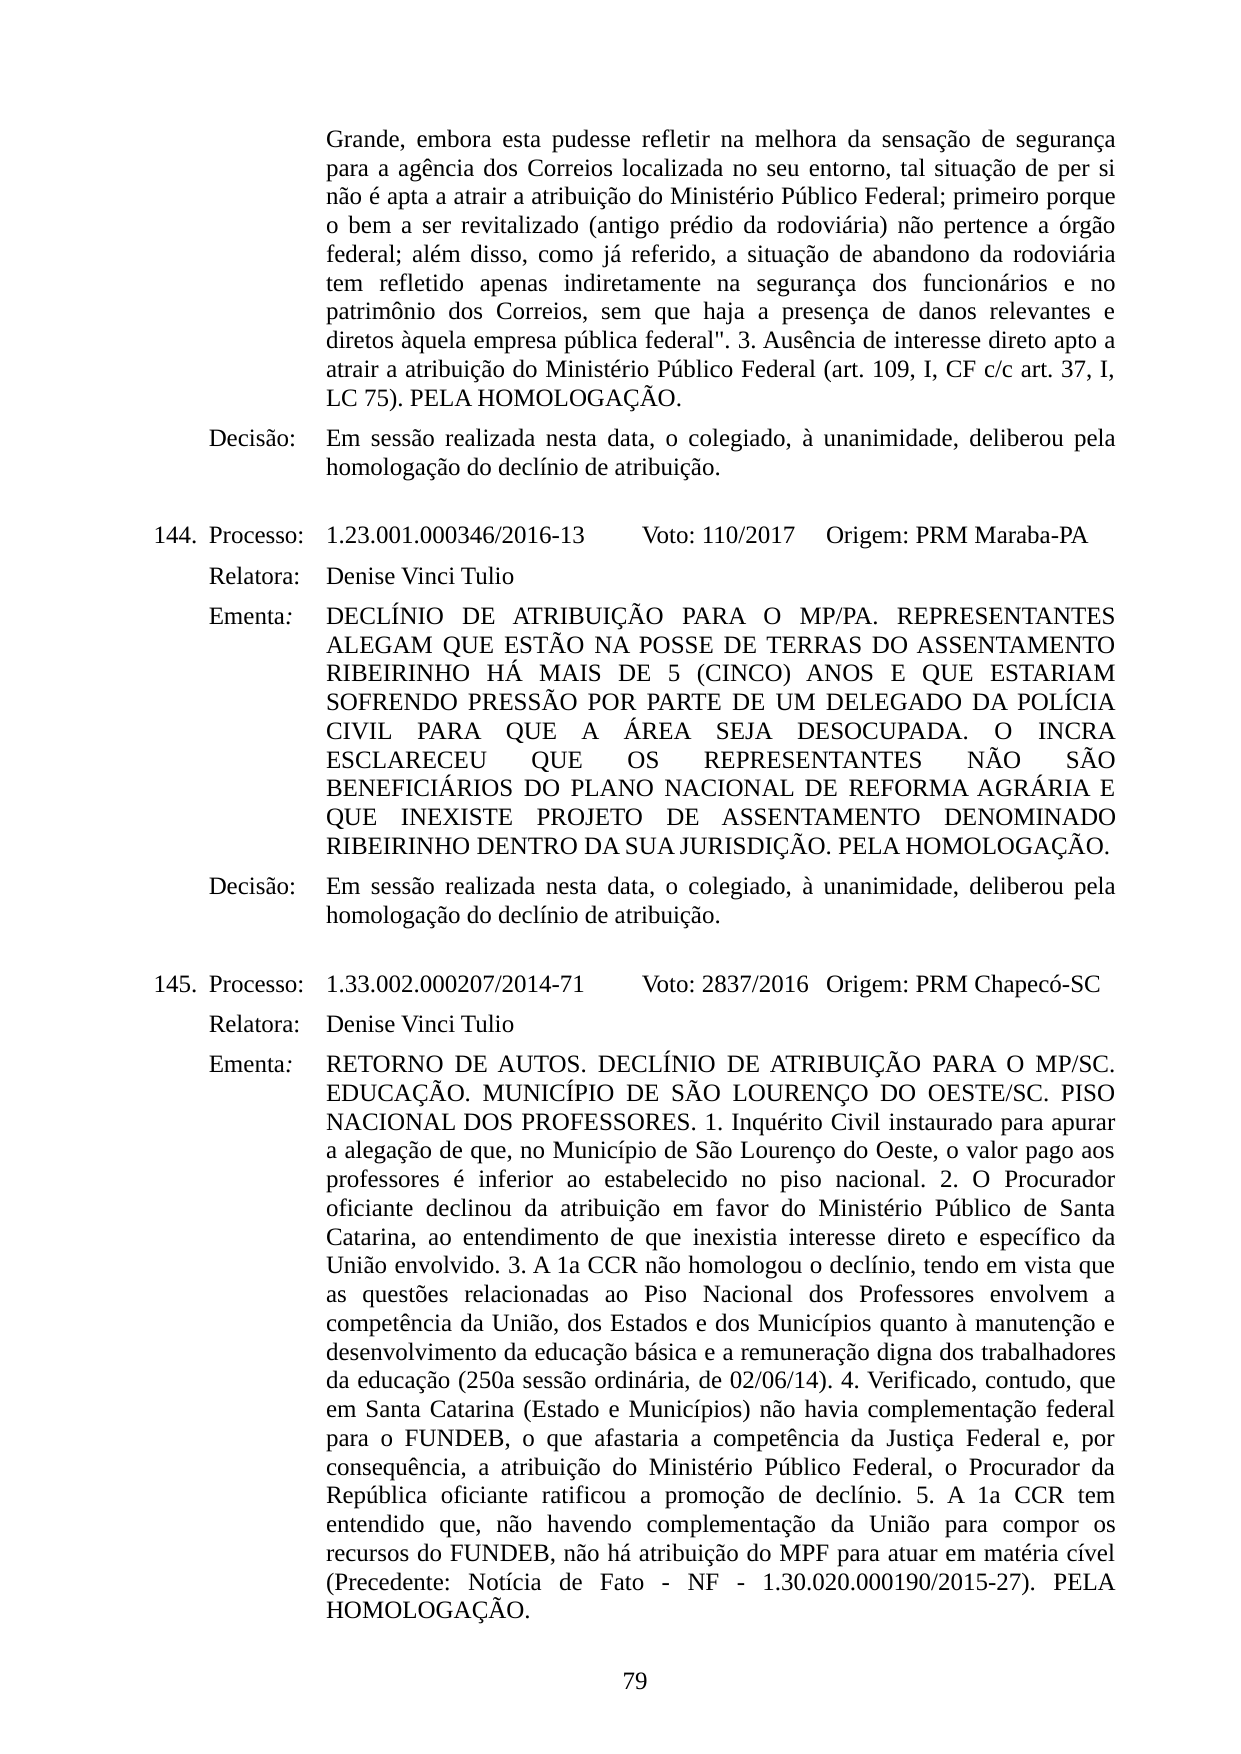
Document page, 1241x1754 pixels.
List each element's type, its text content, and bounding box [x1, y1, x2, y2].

table_cell [148, 1003, 203, 1043]
table_header Processo: [203, 515, 320, 555]
table_cell [148, 555, 203, 595]
table_cell [148, 865, 203, 934]
table_cell Ementa: [203, 595, 320, 865]
table_cell Em sessão realizada nesta data, o colegiado, à unanimidade, deliberou pela homologação do declínio de atribuição. [320, 865, 1122, 934]
table_cell Denise Vinci Tulio [320, 555, 1122, 595]
table_header Origem: PRM Maraba-PA [820, 515, 1122, 555]
table_header Origem: PRM Chapecó-SC [820, 963, 1122, 1003]
table_cell DECLÍNIO DE ATRIBUIÇÃO PARA O MP/PA. REPRESENTANTES ALEGAM QUE ESTÃO NA POSSE DE TERRAS DO ASSENTAMENTO RIBEIRINHO HÁ MAIS DE 5 (CINCO) ANOS E QUE ESTARIAM SOFRENDO PRESSÃO POR PARTE DE UM DELEGADO DA POLÍCIA CIVIL PARA QUE A ÁREA SEJA DESOCUPADA. O INCRA ESCLARECEU QUE OS REPRESENTANTES NÃO SÃO BENEFICIÁRIOS DO PLANO NACIONAL DE REFORMA AGRÁRIA E QUE INEXISTE PROJETO DE ASSENTAMENTO DENOMINADO RIBEIRINHO DENTRO DA SUA JURISDIÇÃO. PELA HOMOLOGAÇÃO. [320, 595, 1122, 865]
table_cell Ementa: [203, 1044, 320, 1630]
table_header 145. [148, 963, 203, 1003]
table_header 1.23.001.000346/2016-13 [320, 515, 636, 555]
table_header Voto: 110/2017 [636, 515, 820, 555]
table_cell [148, 118, 203, 417]
table_cell [148, 595, 203, 865]
table_cell Em sessão realizada nesta data, o colegiado, à unanimidade, deliberou pela homologação do declínio de atribuição. [320, 417, 1122, 486]
table_header 144. [148, 515, 203, 555]
table_cell [148, 417, 203, 486]
table_cell Grande, embora esta pudesse refletir na melhora da sensação de segurança para a agência dos Correios localizada no seu entorno, tal situação de per si não é apta a atrair a atribuição do Ministério Público Federal; primeiro porque o bem a ser revitalizado (antigo prédio da rodoviária) não pertence a órgão federal; além disso, como já referido, a situação de abandono da rodoviária tem refletido apenas indiretamente na segurança dos funcionários e no patrimônio dos Correios, sem que haja a presença de danos relevantes e diretos àquela empresa pública federal". 3. Ausência de interesse direto apto a atrair a atribuição do Ministério Público Federal (art. 109, I, CF c/c art. 37, I, LC 75). PELA HOMOLOGAÇÃO. [320, 118, 1122, 417]
table_cell RETORNO DE AUTOS. DECLÍNIO DE ATRIBUIÇÃO PARA O MP/SC. EDUCAÇÃO. MUNICÍPIO DE SÃO LOURENÇO DO OESTE/SC. PISO NACIONAL DOS PROFESSORES. 1. Inquérito Civil instaurado para apurar a alegação de que, no Município de São Lourenço do Oeste, o valor pago aos professores é inferior ao estabelecido no piso nacional. 2. O Procurador oficiante declinou da atribuição em favor do Ministério Público de Santa Catarina, ao entendimento de que inexistia interesse direto e específico da União envolvido. 3. A 1a CCR não homologou o declínio, tendo em vista que as questões relacionadas ao Piso Nacional dos Professores envolvem a competência da União, dos Estados e dos Municípios quanto à manutenção e desenvolvimento da educação básica e a remuneração digna dos trabalhadores da educação (250a sessão ordinária, de 02/06/14). 4. Verificado, contudo, que em Santa Catarina (Estado e Municípios) não havia complementação federal para o FUNDEB, o que afastaria a competência da Justiça Federal e, por consequência, a atribuição do Ministério Público Federal, o Procurador da República oficiante ratificou a promoção de declínio. 5. A 1a CCR tem entendido que, não havendo complementação da União para compor os recursos do FUNDEB, não há atribuição do MPF para atuar em matéria cível (Precedente: Notícia de Fato - NF - 1.30.020.000190/2015-27). PELA HOMOLOGAÇÃO. [320, 1044, 1122, 1630]
table_header Processo: [203, 963, 320, 1003]
table_cell Relatora: [203, 555, 320, 595]
table_cell Denise Vinci Tulio [320, 1003, 1122, 1043]
table_header Voto: 2837/2016 [636, 963, 820, 1003]
table_cell Relatora: [203, 1003, 320, 1043]
table_cell [203, 118, 320, 417]
table_cell [148, 1044, 203, 1630]
table_header 1.33.002.000207/2014-71 [320, 963, 636, 1003]
table_cell Decisão: [203, 417, 320, 486]
table_cell Decisão: [203, 865, 320, 934]
